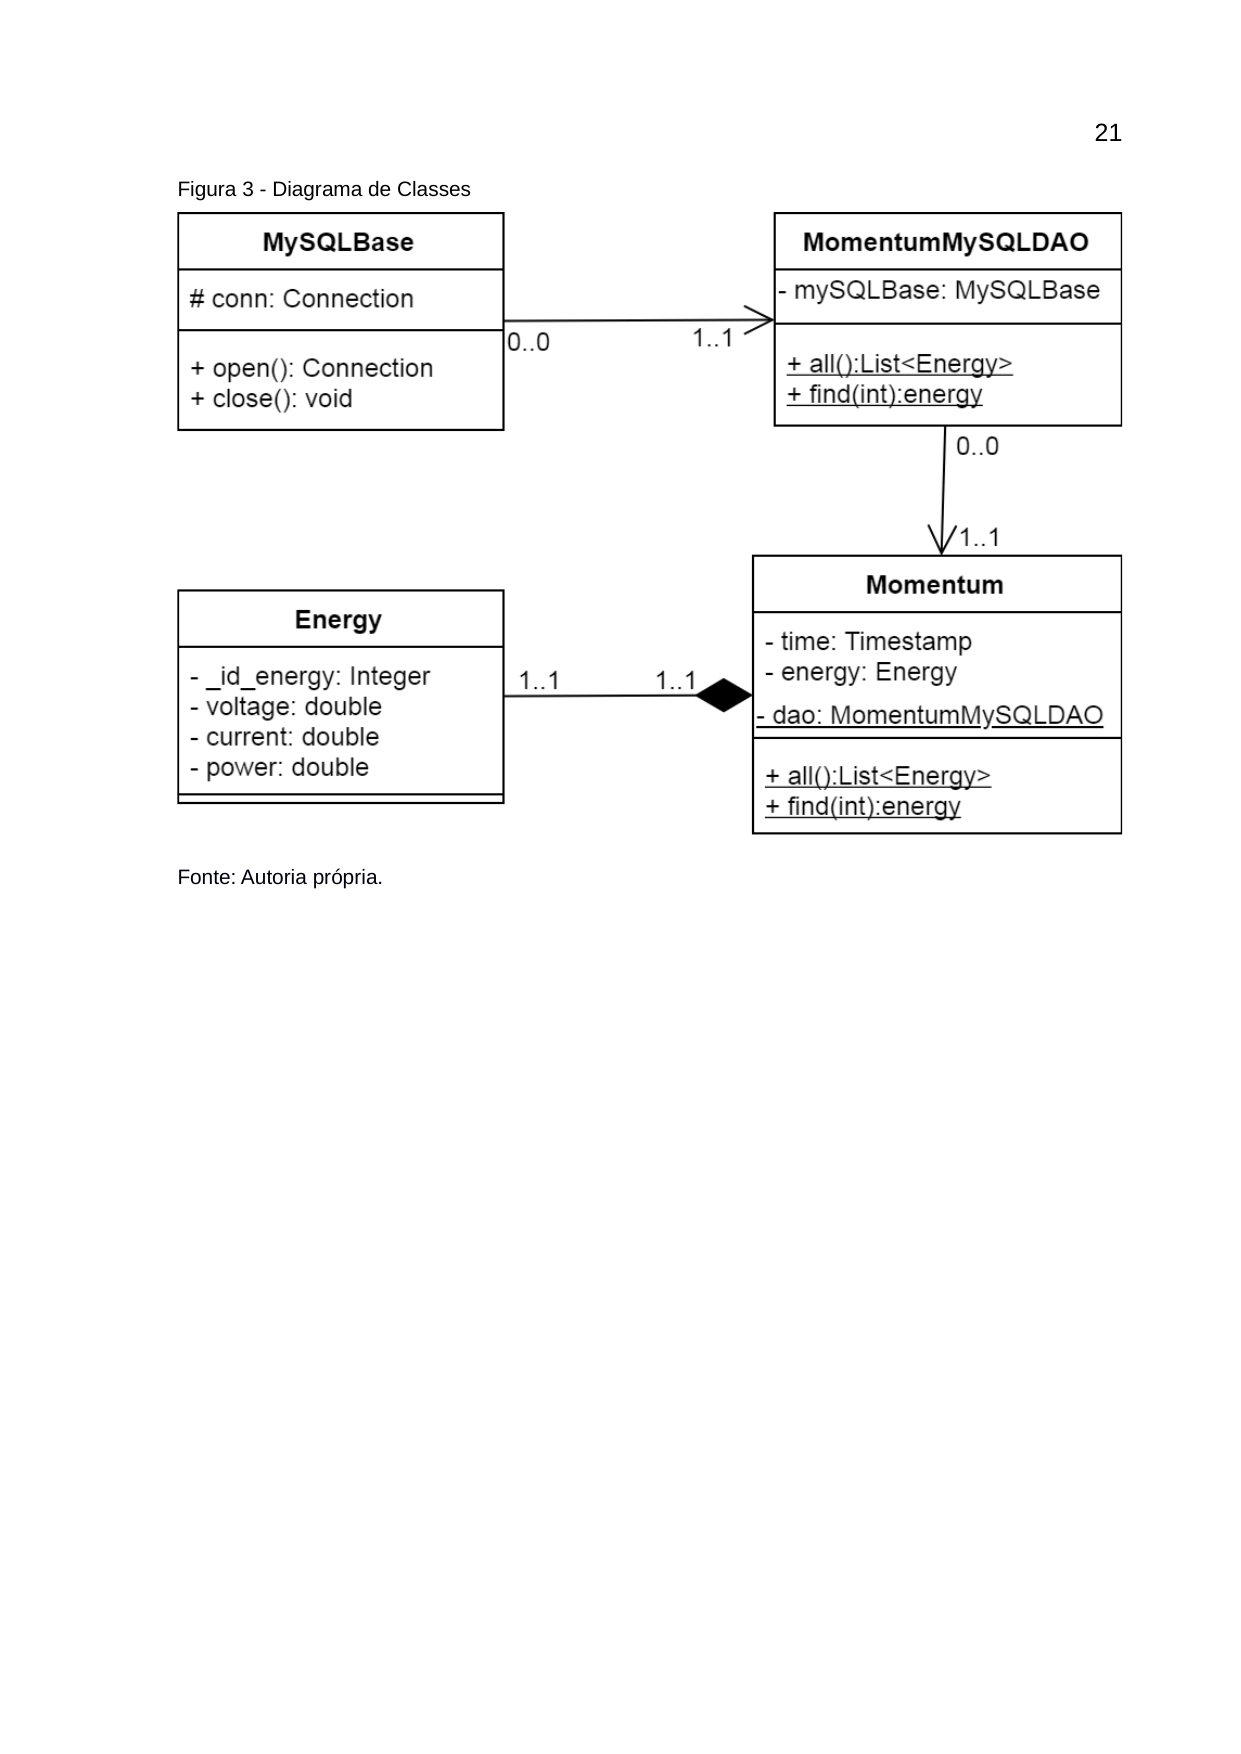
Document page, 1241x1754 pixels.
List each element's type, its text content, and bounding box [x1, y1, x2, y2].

picture [177, 212, 1123, 841]
text Figura 3 - Diagrama de Classes [177, 176, 1122, 200]
text Fonte: Autoria própria. [177, 865, 1122, 889]
